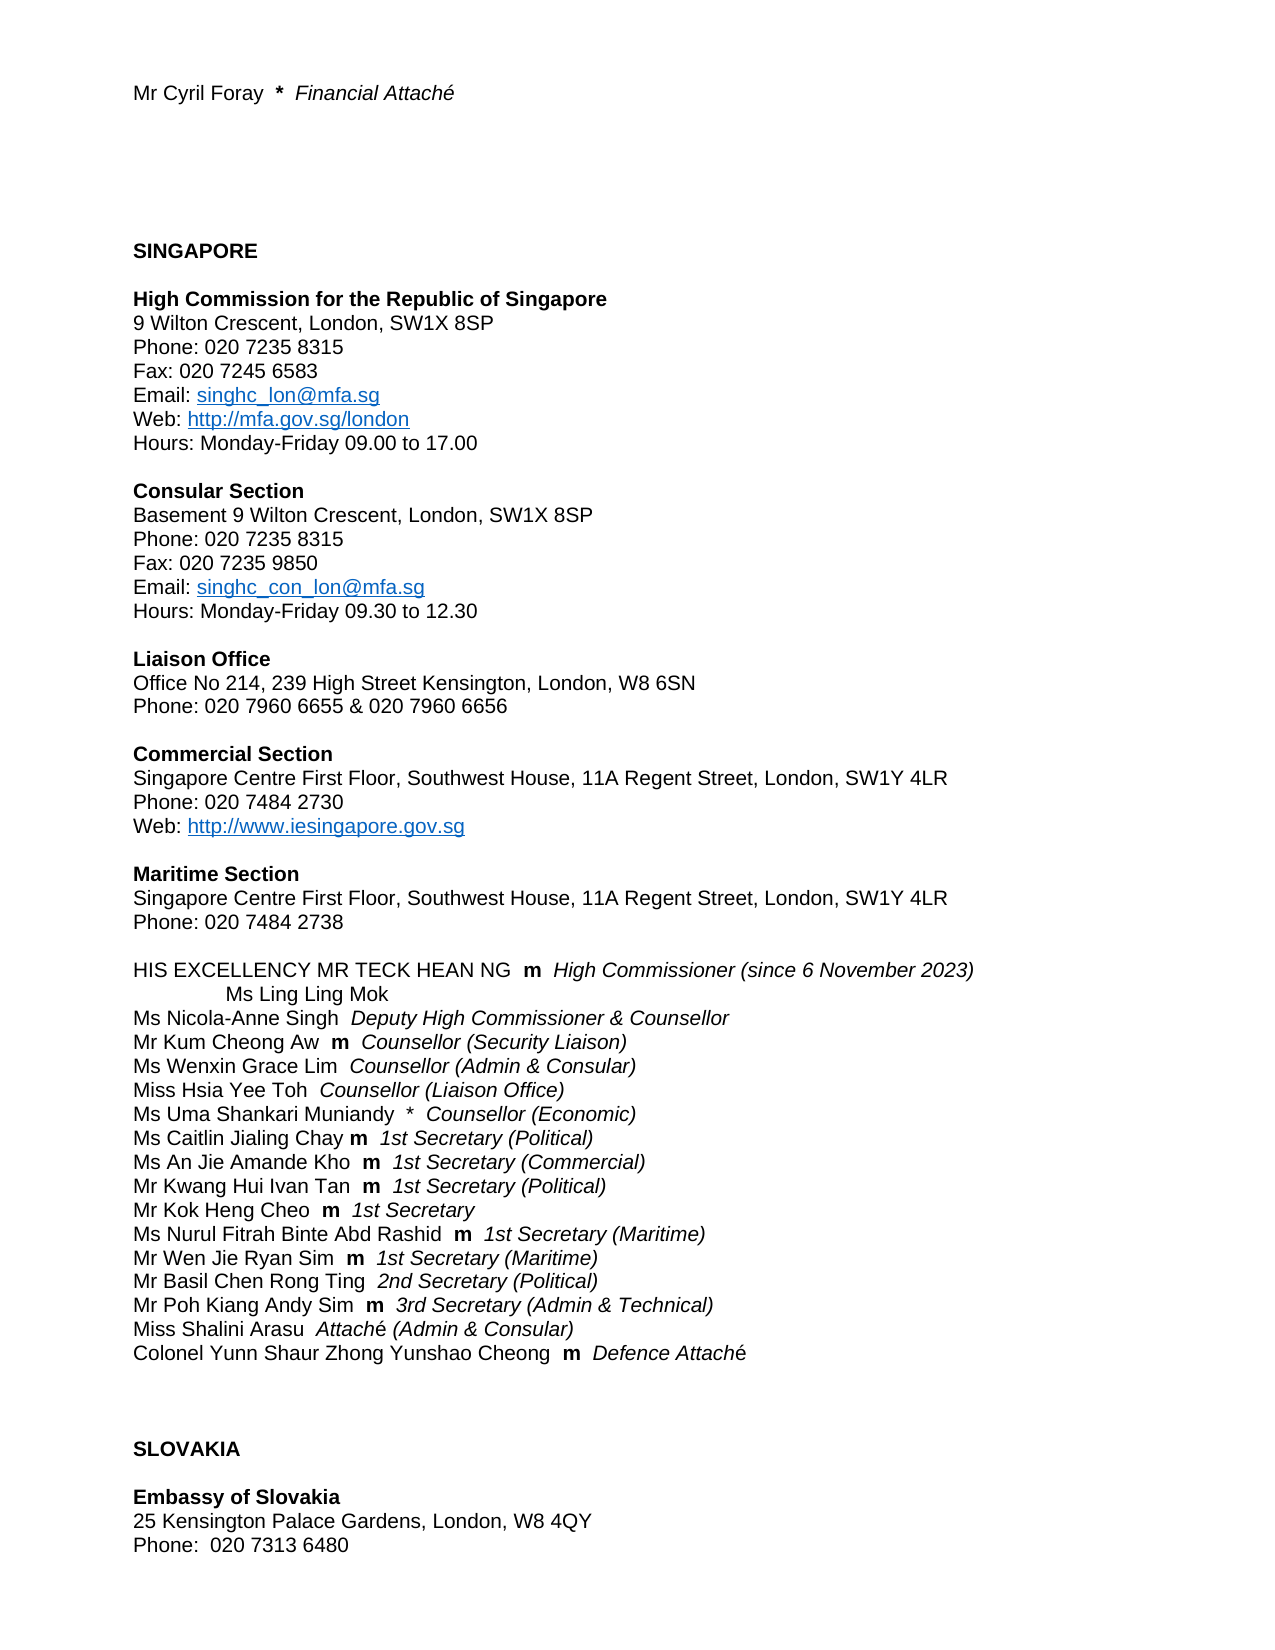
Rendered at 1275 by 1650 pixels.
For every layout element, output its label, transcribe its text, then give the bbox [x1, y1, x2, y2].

text Web: http://mfa.gov.sg/london [133, 407, 1181, 431]
text Mr Kum Cheong Aw m Counsellor (Security Liaison) [133, 1030, 1181, 1054]
text Email: singhc_con_lon@mfa.sg [133, 574, 1181, 598]
text 9 Wilton Crescent, London, SW1X 8SP [133, 311, 1181, 335]
text Fax: 020 7235 9850 [133, 551, 1181, 574]
text Singapore Centre First Floor, Southwest House, 11A Regent Street, London, SW1Y 4LR [133, 766, 1181, 790]
subtitle Liaison Office [133, 646, 1181, 670]
text Miss Hsia Yee Toh Counsellor (Liaison Office) [133, 1078, 1181, 1102]
text Mr Poh Kiang Andy Sim m 3rd Secretary (Admin & Technical) [133, 1293, 1181, 1317]
text Phone: 020 7235 8315 [133, 527, 1181, 551]
text Phone: 020 7484 2730 [133, 790, 1181, 814]
text Phone: 020 7960 6655 & 020 7960 6656 [133, 694, 1181, 718]
text Phone: 020 7313 6480 [133, 1533, 1181, 1557]
text Ms An Jie Amande Kho m 1st Secretary (Commercial) [133, 1149, 1181, 1173]
text High Commission for the Republic of Singapore [133, 287, 1181, 311]
text Phone: 020 7235 8315 [133, 335, 1181, 359]
text Mr Cyril Foray * Financial Attaché [133, 81, 1181, 105]
text Web: http://www.iesingapore.gov.sg [133, 814, 1181, 838]
text Ms Uma Shankari Muniandy * Counsellor (Economic) [133, 1102, 1181, 1126]
subtitle Maritime Section [133, 862, 1181, 886]
text Basement 9 Wilton Crescent, London, SW1X 8SP [133, 503, 1181, 527]
text SLOVAKIA [133, 1437, 1181, 1461]
text Office No 214, 239 High Street Kensington, London, W8 6SN [133, 670, 1181, 694]
subtitle Commercial Section [133, 742, 1181, 766]
text Mr Kwang Hui Ivan Tan m 1st Secretary (Political) [133, 1173, 1181, 1197]
text Hours: Monday-Friday 09.30 to 12.30 [133, 598, 1181, 622]
text Hours: Monday-Friday 09.00 to 17.00 [133, 431, 1181, 455]
text Mr Kok Heng Cheo m 1st Secretary [133, 1197, 1181, 1221]
text Ms Wenxin Grace Lim Counsellor (Admin & Consular) [133, 1054, 1181, 1078]
text Mr Basil Chen Rong Ting 2nd Secretary (Political) [133, 1269, 1181, 1293]
text Email: singhc_lon@mfa.sg [133, 383, 1181, 407]
text Colonel Yunn Shaur Zhong Yunshao Cheong m Defence Attaché [133, 1341, 1181, 1365]
text HIS EXCELLENCY MR TECK HEAN NG m High Commissioner (since 6 November 2023) [133, 958, 1181, 982]
text 25 Kensington Palace Gardens, London, W8 4QY [133, 1509, 1181, 1533]
text Fax: 020 7245 6583 [133, 359, 1181, 383]
text Phone: 020 7484 2738 [133, 910, 1181, 934]
text Mr Wen Jie Ryan Sim m 1st Secretary (Maritime) [133, 1245, 1181, 1269]
text Ms Nicola-Anne Singh Deputy High Commissioner & Counsellor [133, 1006, 1181, 1030]
text Ms Ling Ling Mok [133, 982, 1181, 1006]
text Singapore Centre First Floor, Southwest House, 11A Regent Street, London, SW1Y 4LR [133, 886, 1181, 910]
text Ms Caitlin Jialing Chay m 1st Secretary (Political) [133, 1126, 1181, 1149]
text Embassy of Slovakia [133, 1485, 1181, 1509]
subtitle Consular Section [133, 479, 1181, 503]
text Ms Nurul Fitrah Binte Abd Rashid m 1st Secretary (Maritime) [133, 1221, 1181, 1245]
text SINGAPORE [133, 239, 1181, 263]
text Miss Shalini Arasu Attaché (Admin & Consular) [133, 1317, 1181, 1341]
